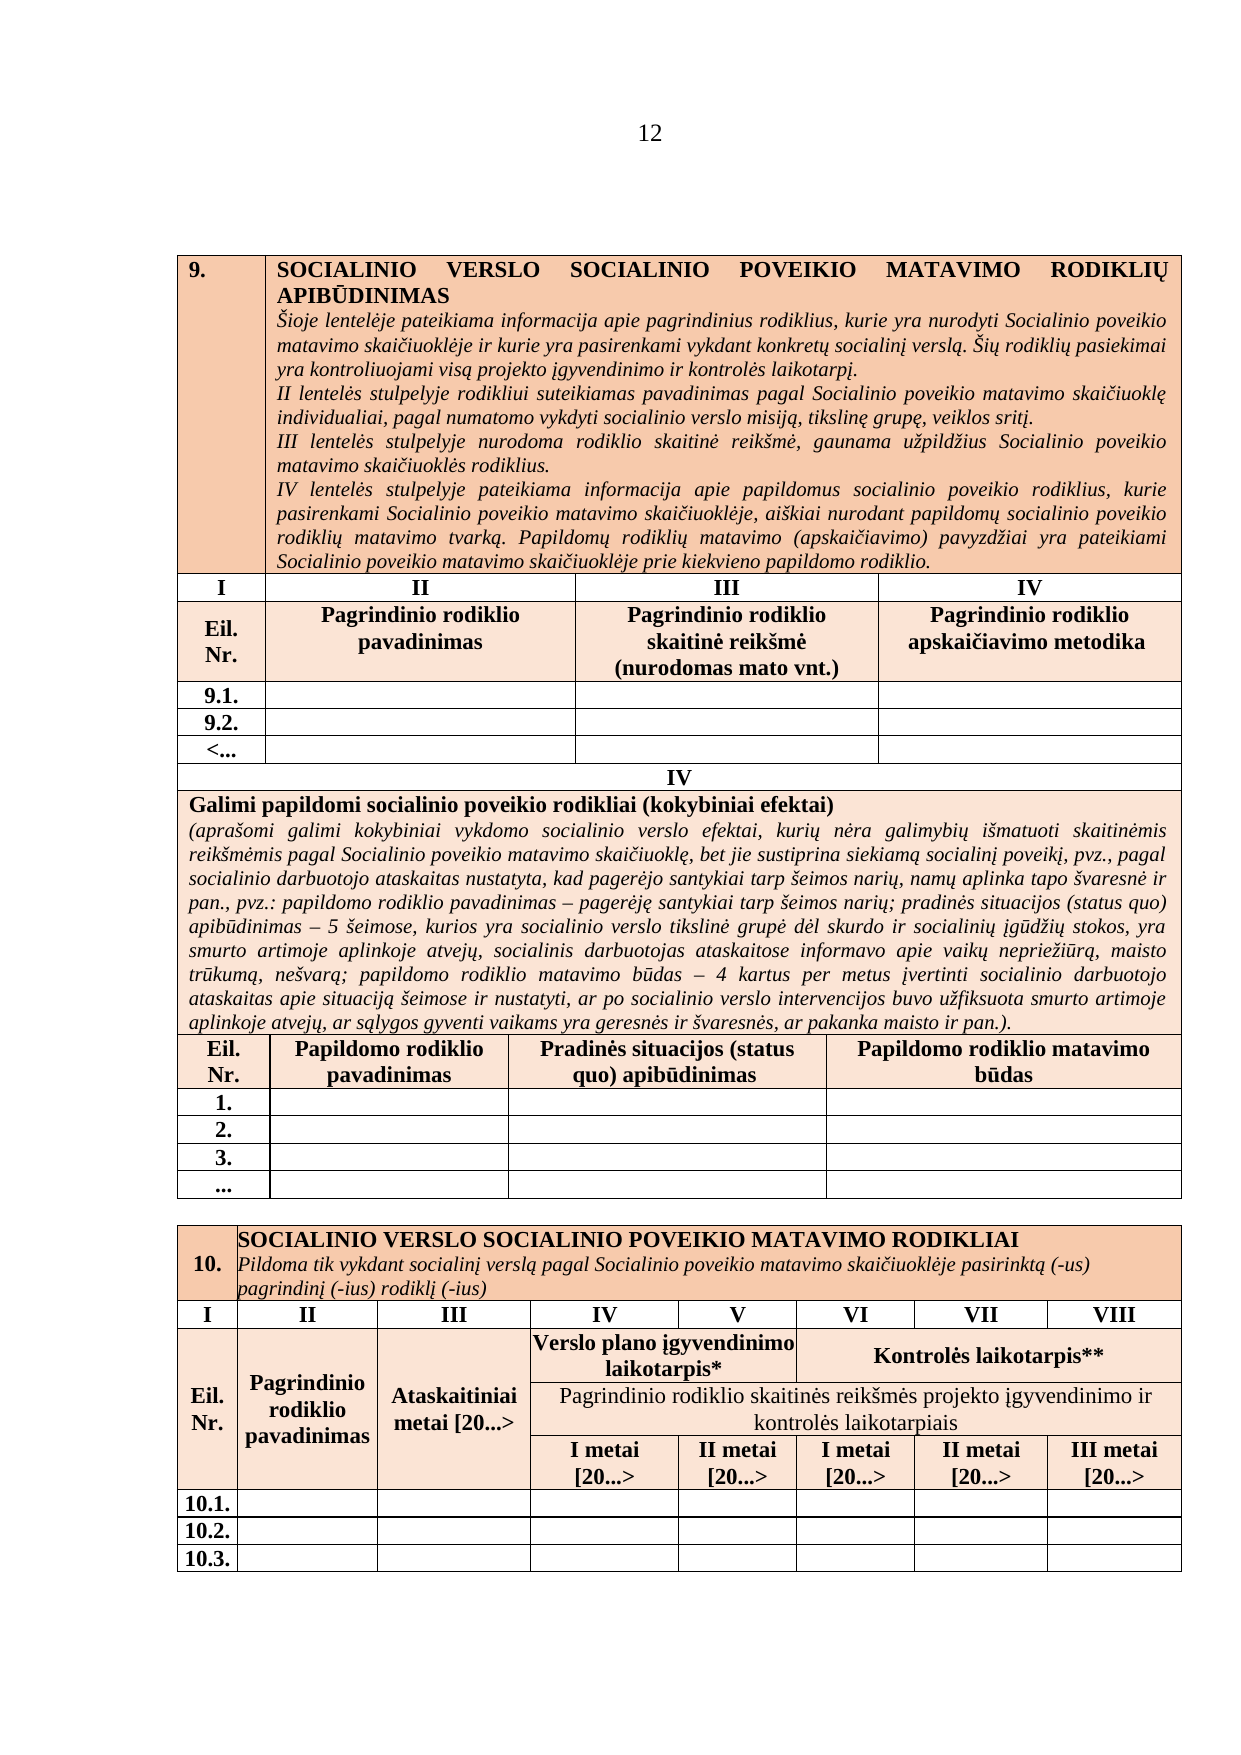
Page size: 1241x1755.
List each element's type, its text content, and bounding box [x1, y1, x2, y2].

table_cell I [178, 574, 265, 601]
table_cell [576, 736, 878, 763]
table_cell Pagrindinio rodiklio skaitinės reikšmės projekto įgyvendinimo ir kontrolės laikotarpiais [531, 1383, 1181, 1435]
table_cell Pagrindinio rodiklio pavadinimas [266, 602, 575, 681]
table_cell I metai [20...> [797, 1436, 914, 1489]
table_header SOCIALINIO VERSLO SOCIALINIO POVEIKIO MATAVIMO RODIKLIŲ APIBŪDINIMAS Šioje lentelėje pateikiama informacija apie pagrindinius rodiklius, kurie yra nurodyti Socialinio poveikio matavimo skaičiuoklėje ir kurie yra pasirenkami vykdant konkretų socialinį verslą. Šių rodiklių pasiekimai yra kontroliuojami visą projekto įgyvendinimo ir kontrolės laikotarpį. II lentelės stulpelyje rodikliui suteikiamas pavadinimas pagal Socialinio poveikio matavimo skaičiuoklę individualiai, pagal numatomo vykdyti socialinio verslo misiją, tikslinę grupę, veiklos sritį. III lentelės stulpelyje nurodoma rodiklio skaitinė reikšmė, gaunama užpildžius Socialinio poveikio matavimo skaičiuoklės rodiklius. IV lentelės stulpelyje pateikiama informacija apie papildomus socialinio poveikio rodiklius, kurie pasirenkami Socialinio poveikio matavimo skaičiuoklėje, aiškiai nurodant papildomų socialinio poveikio rodiklių matavimo tvarką. Papildomų rodiklių matavimo (apskaičiavimo) pavyzdžiai yra pateikiami Socialinio poveikio matavimo skaičiuoklėje prie kiekvieno papildomo rodiklio. [266, 256, 1181, 573]
table_header 9. [178, 256, 265, 573]
table_cell I metai [20...> [531, 1436, 678, 1489]
table_cell Verslo plano įgyvendinimo laikotarpis* [531, 1329, 796, 1382]
table_cell [679, 1518, 796, 1544]
table_cell [266, 736, 575, 763]
table_cell VII [915, 1301, 1047, 1328]
table_cell V [679, 1301, 796, 1328]
table_cell [879, 682, 1181, 708]
table_cell 10.2. [178, 1518, 237, 1544]
table_cell IV [178, 764, 1181, 790]
table_cell [238, 1490, 377, 1516]
table_cell [1048, 1490, 1181, 1516]
table_cell 2. [178, 1116, 269, 1143]
table_cell [576, 682, 878, 708]
table_cell [915, 1545, 1047, 1571]
table_header 10. [178, 1226, 237, 1300]
table_cell Papildomo rodiklio pavadinimas [271, 1035, 508, 1088]
table_cell [531, 1490, 678, 1516]
table_cell [827, 1089, 1181, 1115]
table_cell Eil. Nr. [178, 1329, 237, 1489]
table_cell [576, 709, 878, 735]
table_cell III [576, 574, 878, 601]
table_cell Eil. Nr. [178, 1035, 269, 1088]
table_cell III [378, 1301, 530, 1328]
table_cell [797, 1518, 914, 1544]
table_cell [378, 1490, 530, 1516]
table_cell [915, 1490, 1047, 1516]
table_cell [238, 1545, 377, 1571]
table_cell 1. [178, 1089, 269, 1115]
table_cell Galimi papildomi socialinio poveikio rodikliai (kokybiniai efektai) (aprašomi galimi kokybiniai vykdomo socialinio verslo efektai, kurių nėra galimybių išmatuoti skaitinėmis reikšmėmis pagal Socialinio poveikio matavimo skaičiuoklę, bet jie sustiprina siekiamą socialinį poveikį, pvz., pagal socialinio darbuotojo ataskaitas nustatyta, kad pagerėjo santykiai tarp šeimos narių, namų aplinka tapo švaresnė ir pan., pvz.: papildomo rodiklio pavadinimas – pagerėję santykiai tarp šeimos narių; pradinės situacijos (status quo) apibūdinimas – 5 šeimose, kurios yra socialinio verslo tikslinė grupė dėl skurdo ir socialinių įgūdžių stokos, yra smurto artimoje aplinkoje atvejų, socialinis darbuotojas ataskaitose informavo apie vaikų nepriežiūrą, maisto trūkumą, nešvarą; papildomo rodiklio matavimo būdas – 4 kartus per metus įvertinti socialinio darbuotojo ataskaitas apie situaciją šeimose ir nustatyti, ar po socialinio verslo intervencijos buvo užfiksuota smurto artimoje aplinkoje atvejų, ar sąlygos gyventi vaikams yra geresnės ir švaresnės, ar pakanka maisto ir pan.). [178, 791, 1181, 1034]
table_cell [827, 1116, 1181, 1143]
table_cell [1048, 1545, 1181, 1571]
table_cell ... [178, 1171, 269, 1197]
table_cell [271, 1171, 508, 1197]
table_cell II [266, 574, 575, 601]
table_cell [531, 1545, 678, 1571]
table_cell [915, 1518, 1047, 1544]
table_cell 9.2. [178, 709, 265, 735]
table_cell [797, 1545, 914, 1571]
table_cell [266, 682, 575, 708]
table_cell 9.1. [178, 682, 265, 708]
table_cell III metai [20...> [1048, 1436, 1181, 1489]
table_cell Papildomo rodiklio matavimo būdas [827, 1035, 1181, 1088]
table_cell 10.1. [178, 1490, 237, 1516]
table_cell II [238, 1301, 377, 1328]
table_cell [531, 1518, 678, 1544]
table_cell Kontrolės laikotarpis** [797, 1329, 1181, 1382]
table_header SOCIALINIO VERSLO SOCIALINIO POVEIKIO MATAVIMO RODIKLIAI Pildoma tik vykdant socialinį verslą pagal Socialinio poveikio matavimo skaičiuoklėje pasirinktą (-us) pagrindinį (-ius) rodiklį (-ius) [238, 1226, 1181, 1300]
table_cell [509, 1116, 826, 1143]
table_cell [378, 1545, 530, 1571]
table_cell I [178, 1301, 237, 1328]
table_cell [271, 1089, 508, 1115]
table_cell IV [879, 574, 1181, 601]
table_cell [509, 1171, 826, 1197]
table_cell [797, 1490, 914, 1516]
table_cell [679, 1490, 796, 1516]
table_cell <... [178, 736, 265, 763]
table_cell [509, 1144, 826, 1170]
table_cell Pagrindinio rodiklio apskaičiavimo metodika [879, 602, 1181, 681]
table_cell [1048, 1518, 1181, 1544]
table_cell [679, 1545, 796, 1571]
table_cell [378, 1518, 530, 1544]
table_cell Pradinės situacijos (status quo) apibūdinimas [509, 1035, 826, 1088]
table_cell Ataskaitiniai metai [20...> [378, 1329, 530, 1489]
table_cell Eil. Nr. [178, 602, 265, 681]
table_cell VI [797, 1301, 914, 1328]
table_cell [266, 709, 575, 735]
table_cell [879, 709, 1181, 735]
table_cell Pagrindinio rodiklio pavadinimas [238, 1329, 377, 1489]
table_cell [879, 736, 1181, 763]
table_cell [827, 1144, 1181, 1170]
table_cell IV [531, 1301, 678, 1328]
table_cell [827, 1171, 1181, 1197]
table_cell Pagrindinio rodiklio skaitinė reikšmė (nurodomas mato vnt.) [576, 602, 878, 681]
table_cell [271, 1116, 508, 1143]
table_cell 3. [178, 1144, 269, 1170]
table_cell II metai [20...> [915, 1436, 1047, 1489]
table_cell VIII [1048, 1301, 1181, 1328]
table_cell [271, 1144, 508, 1170]
table_cell 10.3. [178, 1545, 237, 1571]
table_cell [238, 1518, 377, 1544]
table_cell [509, 1089, 826, 1115]
table_cell II metai [20...> [679, 1436, 796, 1489]
